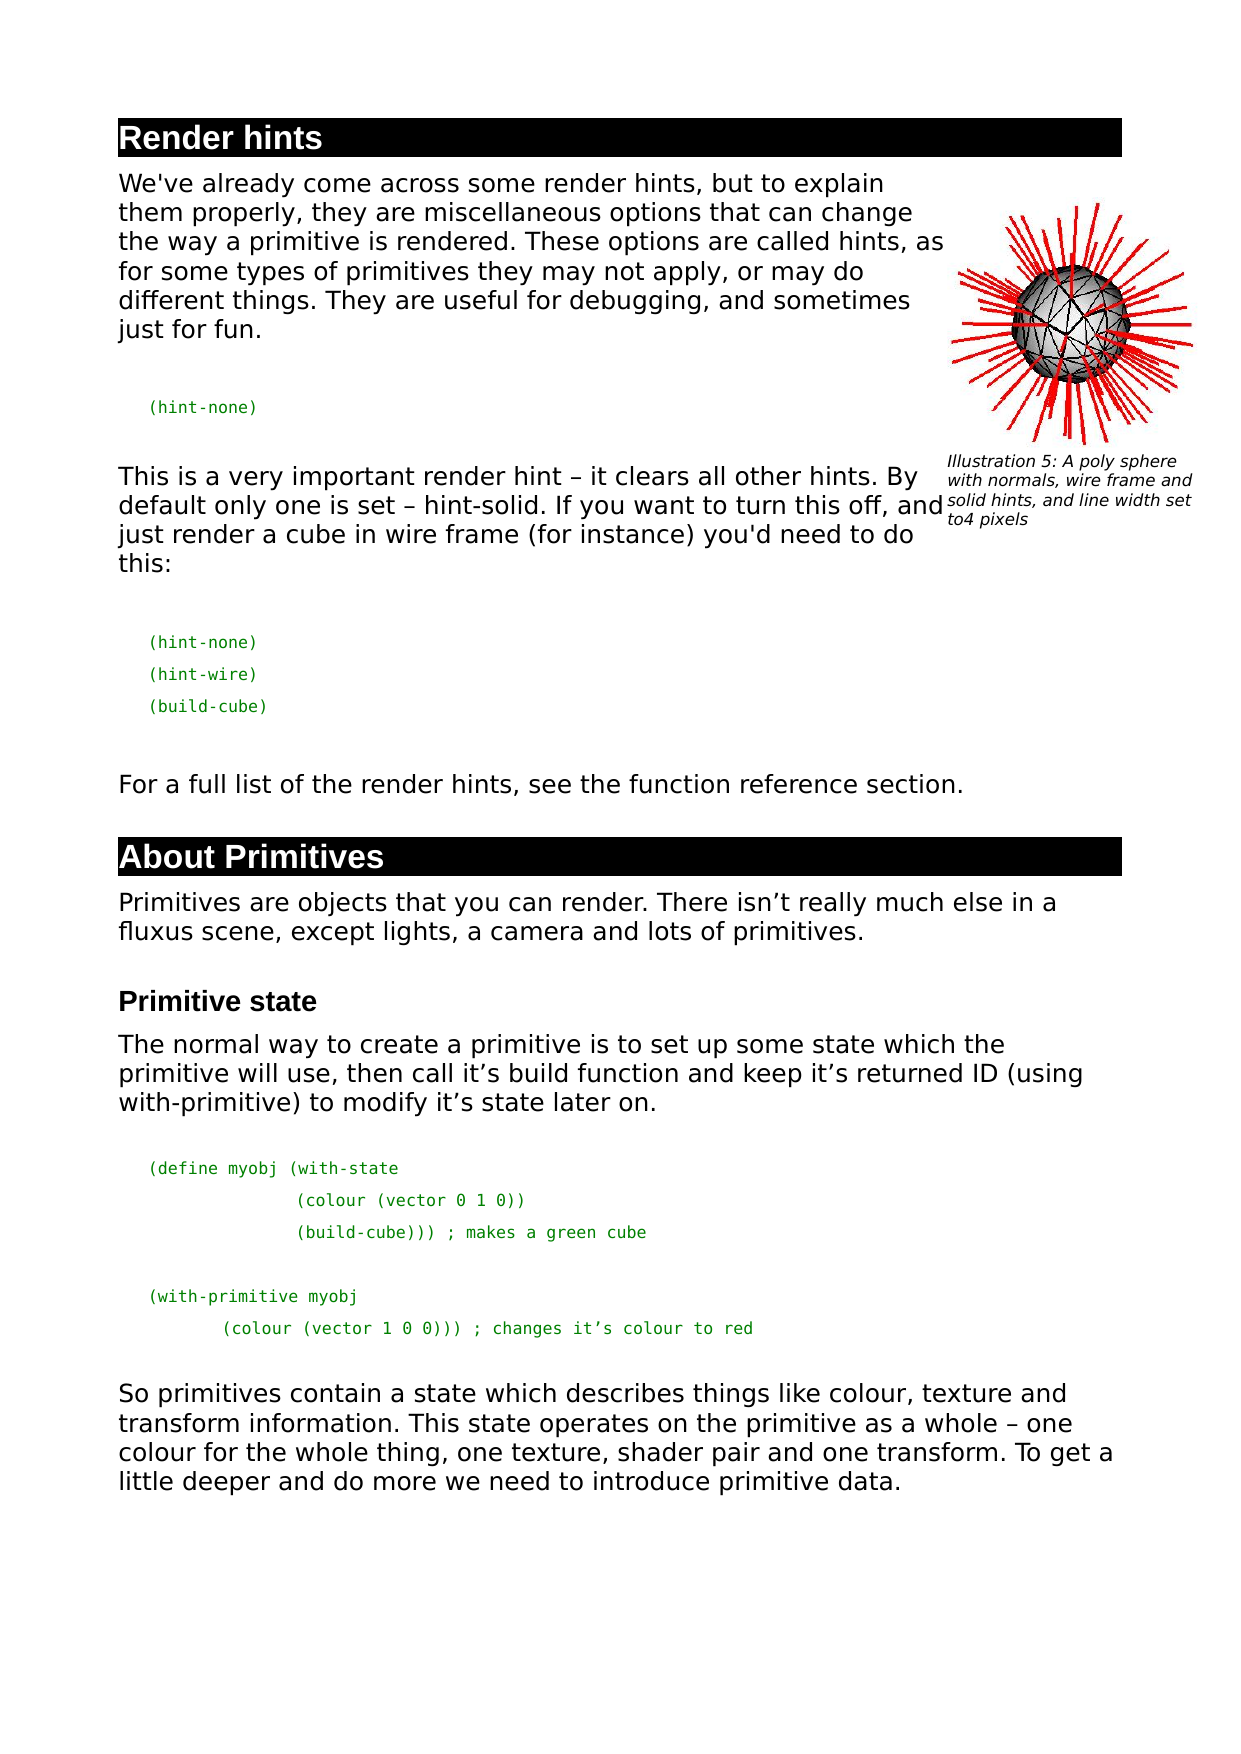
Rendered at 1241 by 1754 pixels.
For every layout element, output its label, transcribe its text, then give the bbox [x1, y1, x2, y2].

text (build-cube))) ; makes a green cube [148, 1223, 1122, 1242]
text (hint-none) [148, 398, 947, 418]
text (build-cube) [148, 697, 1122, 716]
text (colour (vector 0 1 0)) [148, 1191, 1122, 1210]
text For a full list of the render hints, see the function reference section. [118, 770, 1122, 799]
text (hint-wire) [148, 665, 1122, 684]
text We've already come across some render hints, but to explain them properly, they are miscellaneous options that can change the way a primitive is rendered. These options are called hints, as for some types of primitives they may not apply, or may do different things. They are useful for debugging, and sometimes just for fun. [118, 169, 1204, 344]
text (colour (vector 1 0 0))) ; changes it’s colour to red [148, 1318, 1122, 1338]
text (with-primitive myobj [148, 1287, 1122, 1306]
text (hint-none) [148, 633, 1122, 652]
subtitle About Primitives [118, 837, 1122, 876]
text Primitives are objects that you can render. There isn’t really much else in a fluxus scene, except lights, a camera and lots of primitives. [118, 888, 1122, 946]
text The normal way to create a primitive is to set up some state which the primitive will use, then call it’s build function and keep it’s returned ID (using with-primitive) to modify it’s state later on. [118, 1030, 1122, 1117]
text Illustration 5: A poly sphere with normals, wire frame and solid hints, and line width set to4 pixels [947, 452, 1204, 529]
subtitle Primitive state [118, 984, 1122, 1017]
subtitle Render hints [118, 118, 1122, 157]
text So primitives contain a state which describes things like colour, texture and transform information. This state operates on the primitive as a whole – one colour for the whole thing, one texture, shader pair and one transform. To get a little deeper and do more we need to introduce primitive data. [118, 1379, 1122, 1496]
picture [947, 197, 1205, 452]
text This is a very important render hint – it clears all other hints. By default only one is set – hint-solid. If you want to turn this off, and just render a cube in wire frame (for instance) you'd need to do this: [118, 462, 1122, 579]
text (define myobj (with-state [148, 1159, 1122, 1178]
